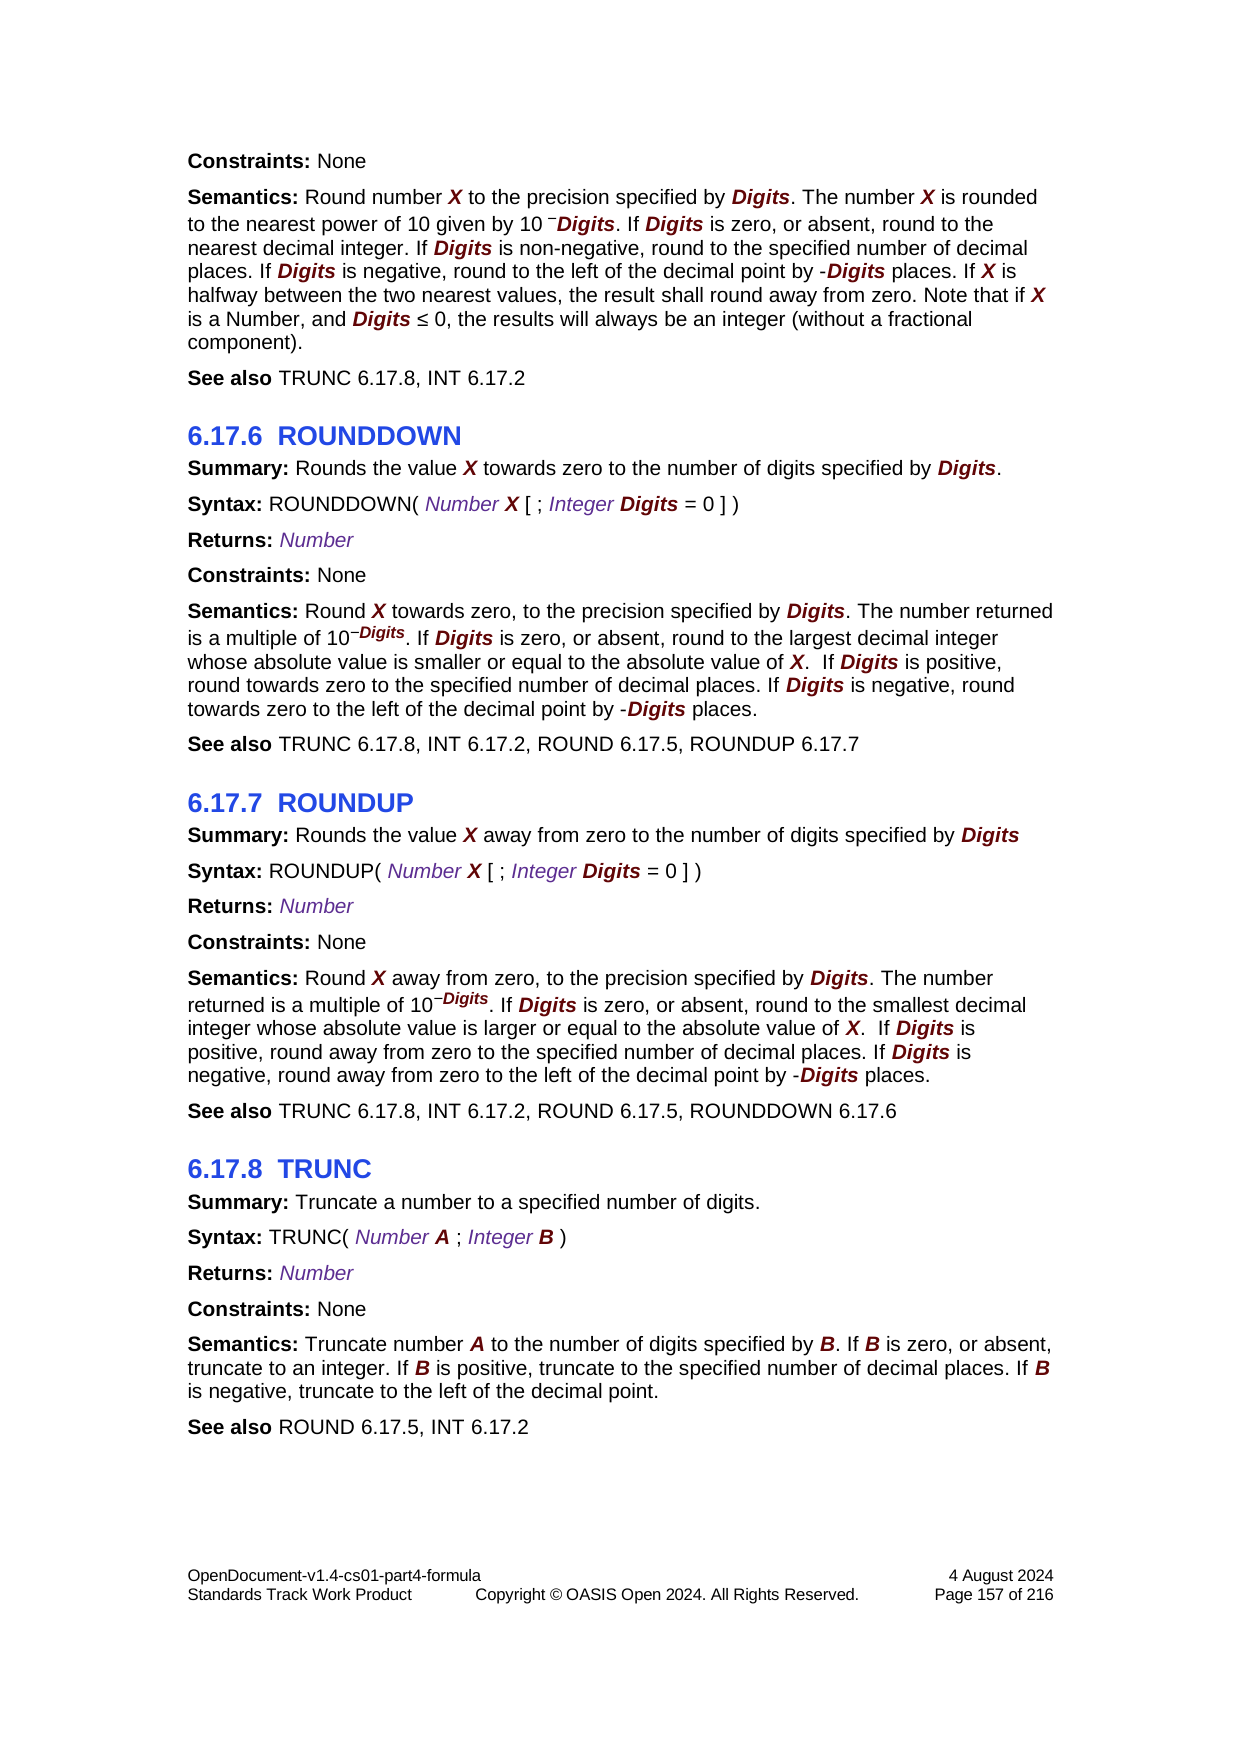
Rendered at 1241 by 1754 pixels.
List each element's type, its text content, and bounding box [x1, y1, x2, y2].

text See also TRUNC 6.17.8, INT 6.17.2 [187, 366, 1053, 390]
text Semantics: Round number X to the precision specified by Digits. The number X is rounded to the nearest power of 10 given by 10 −Digits. If Digits is zero, or absent, round to the nearest decimal integer. If Digits is non-negative, round to the specified number of decimal places. If Digits is negative, round to the left of the decimal point by -Digits places. If X is halfway between the two nearest values, the result shall round away from zero. Note that if X is a Number, and Digits ≤ 0, the results will always be an integer (without a fractional component). [187, 186, 1053, 354]
text Syntax: ROUNDUP( Number X [ ; Integer Digits = 0 ] ) [187, 859, 1053, 883]
text See also TRUNC 6.17.8, INT 6.17.2, ROUND 6.17.5, ROUNDUP 6.17.7 [187, 733, 1053, 756]
text Returns: Number [187, 528, 1053, 552]
text Constraints: None [187, 1297, 1053, 1321]
text Semantics: Round X towards zero, to the precision specified by Digits. The number returned is a multiple of 10−Digits. If Digits is zero, or absent, round to the largest decimal integer whose absolute value is smaller or equal to the absolute value of X. If Digits is positive, round towards zero to the specified number of decimal places. If Digits is negative, round towards zero to the left of the decimal point by -Digits places. [187, 599, 1053, 721]
text Returns: Number [187, 895, 1053, 918]
subtitle ROUNDUP [187, 787, 1053, 817]
text See also TRUNC 6.17.8, INT 6.17.2, ROUND 6.17.5, ROUNDDOWN 6.17.6 [187, 1099, 1053, 1123]
text Returns: Number [187, 1261, 1053, 1285]
text Summary: Truncate a number to a specified number of digits. [187, 1190, 1053, 1214]
text Summary: Rounds the value X away from zero to the number of digits specified by Digits [187, 823, 1053, 847]
text See also ROUND 6.17.5, INT 6.17.2 [187, 1415, 1053, 1439]
text Summary: Rounds the value X towards zero to the number of digits specified by Digits. [187, 457, 1053, 480]
text Semantics: Truncate number A to the number of digits specified by B. If B is zero, or absent, truncate to an integer. If B is positive, truncate to the specified number of decimal places. If B is negative, truncate to the left of the decimal point. [187, 1333, 1053, 1403]
text Constraints: None [187, 930, 1053, 954]
text Constraints: None [187, 150, 1053, 173]
subtitle ROUNDDOWN [187, 421, 1053, 451]
text Syntax: ROUNDDOWN( Number X [ ; Integer Digits = 0 ] ) [187, 492, 1053, 516]
text Syntax: TRUNC( Number A ; Integer B ) [187, 1226, 1053, 1249]
text Constraints: None [187, 564, 1053, 587]
text Semantics: Round X away from zero, to the precision specified by Digits. The number returned is a multiple of 10−Digits. If Digits is zero, or absent, round to the smallest decimal integer whose absolute value is larger or equal to the absolute value of X. If Digits is positive, round away from zero to the specified number of decimal places. If Digits is negative, round away from zero to the left of the decimal point by -Digits places. [187, 966, 1053, 1087]
subtitle TRUNC [187, 1154, 1053, 1184]
